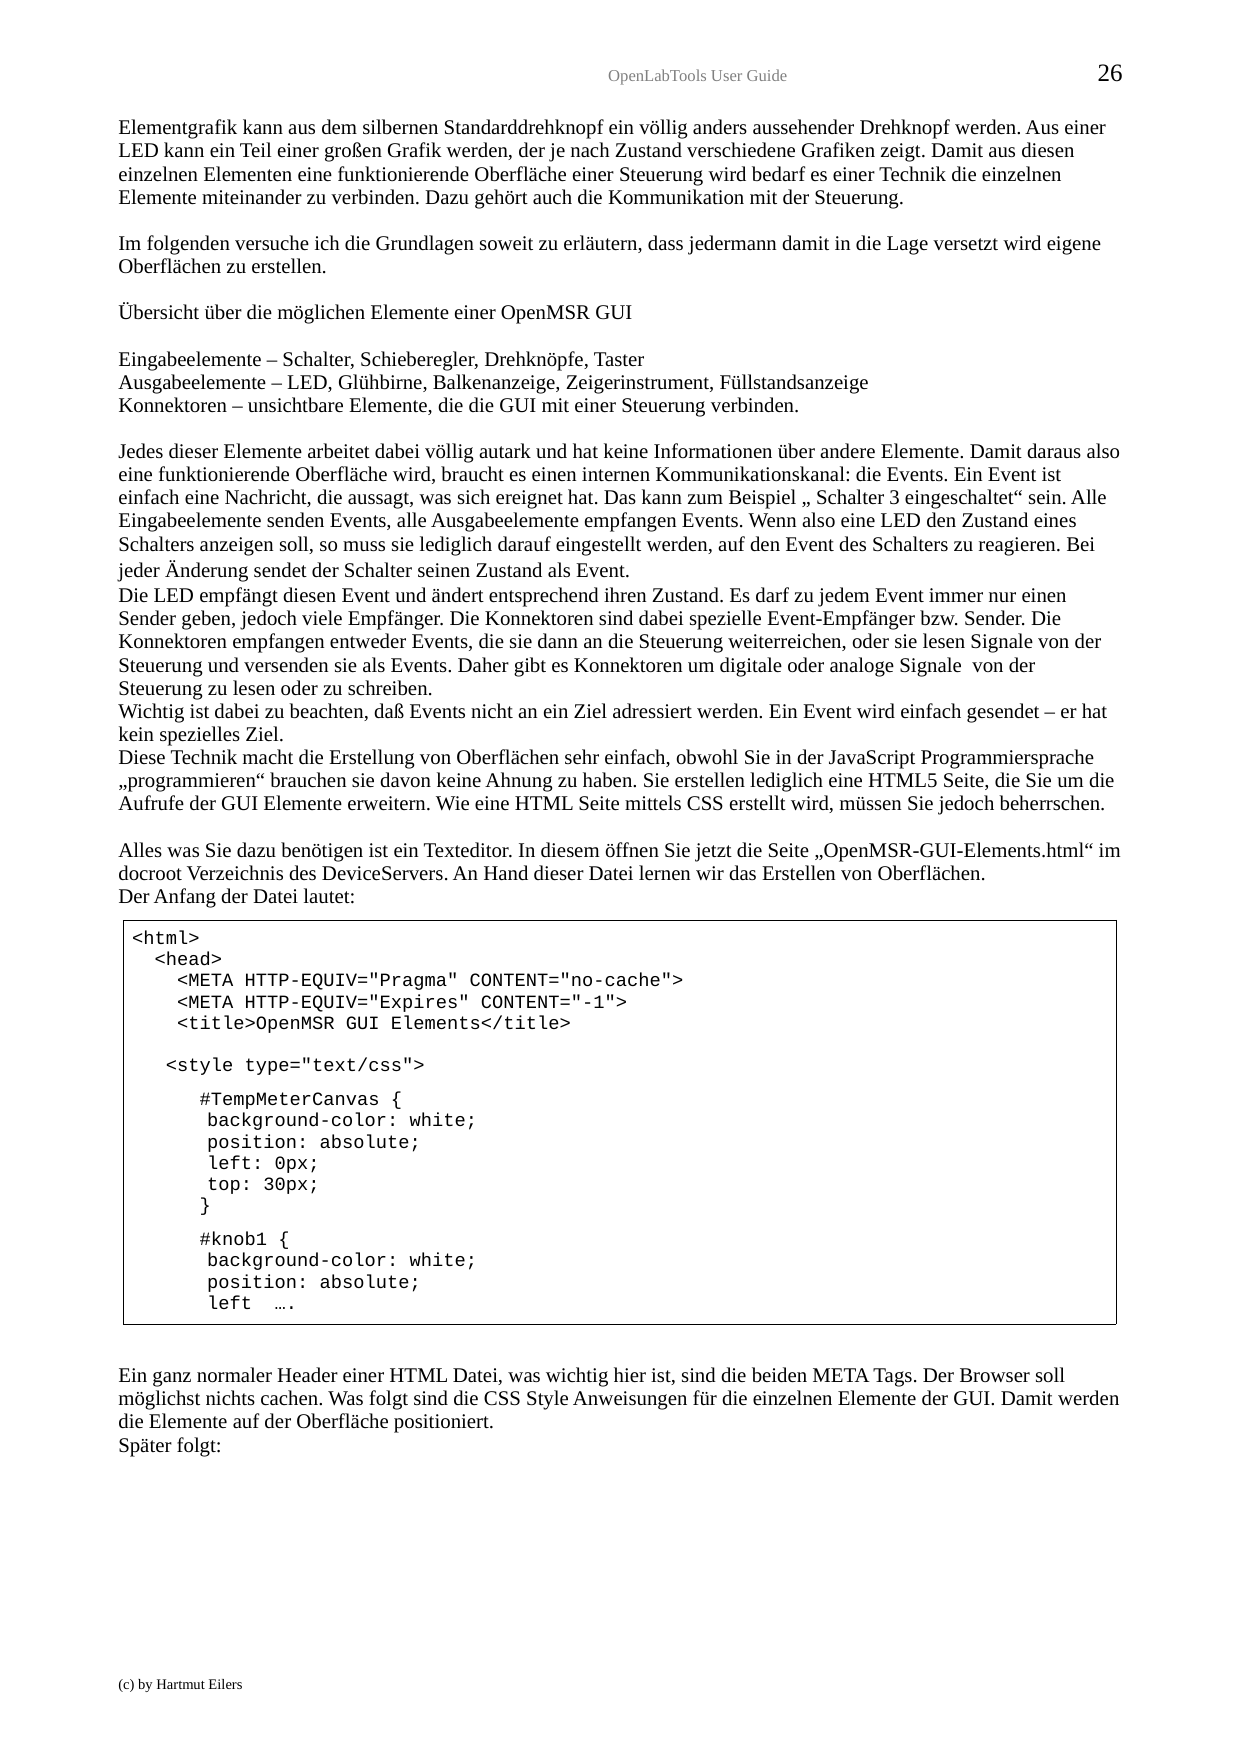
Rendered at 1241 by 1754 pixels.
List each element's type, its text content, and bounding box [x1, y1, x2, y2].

text Konnektoren – unsichtbare Elemente, die die GUI mit einer Steuerung verbinden. [118, 394, 1122, 417]
text Im folgenden versuche ich die Grundlagen soweit zu erläutern, dass jedermann damit in die Lage versetzt wird eigene Oberflächen zu erstellen. [118, 232, 1122, 278]
text #TempMeterCanvas { background-color: white; position: absolute; left: 0px; top: 30px; } [132, 1090, 1107, 1217]
text Die LED empfängt diesen Event und ändert entsprechend ihren Zustand. Es darf zu jedem Event immer nur einen Sender geben, jedoch viele Empfänger. Die Konnektoren sind dabei spezielle Event-Empfänger bzw. Sender. Die Konnektoren empfangen entweder Events, die sie dann an die Steuerung weiterreichen, oder sie lesen Signale von der Steuerung und versenden sie als Events. Daher gibt es Konnektoren um digitale oder analoge Signale von der Steuerung zu lesen oder zu schreiben. [118, 584, 1122, 700]
text Ein ganz normaler Header einer HTML Datei, was wichtig hier ist, sind die beiden META Tags. Der Browser soll möglichst nichts cachen. Was folgt sind die CSS Style Anweisungen für die einzelnen Elemente der GUI. Damit werden die Elemente auf der Oberfläche positioniert. [118, 908, 1122, 1433]
text Elementgrafik kann aus dem silbernen Standarddrehknopf ein völlig anders aussehender Drehknopf werden. Aus einer LED kann ein Teil einer großen Grafik werden, der je nach Zustand verschiedene Grafiken zeigt. Damit aus diesen einzelnen Elementen eine funktionierende Oberfläche einer Steuerung wird bedarf es einer Technik die einzelnen Elemente miteinander zu verbinden. Dazu gehört auch die Kommunikation mit der Steuerung. [118, 116, 1122, 209]
text #knob1 { background-color: white; position: absolute; left …. [132, 1230, 1107, 1315]
text Jedes dieser Elemente arbeitet dabei völlig autark und hat keine Informationen über andere Elemente. Damit daraus also eine funktionierende Oberfläche wird, braucht es einen internen Kommunikationskanal: die Events. Ein Event ist einfach eine Nachricht, die aussagt, was sich ereignet hat. Das kann zum Beispiel „ Schalter 3 eingeschaltet“ sein. Alle Eingabeelemente senden Events, alle Ausgabeelemente empfangen Events. Wenn also eine LED den Zustand eines Schalters anzeigen soll, so muss sie lediglich darauf eingestellt werden, auf den Event des Schalters zu reagieren. Bei jeder Änderung sendet der Schalter seinen Zustand als Event. [118, 440, 1122, 584]
text <html> <head> <META HTTP-EQUIV="Pragma" CONTENT="no-cache"> <META HTTP-EQUIV="Expires" CONTENT="-1"> <title>OpenMSR GUI Elements</title> <style type="text/css"> [132, 929, 1107, 1077]
text Diese Technik macht die Erstellung von Oberflächen sehr einfach, obwohl Sie in der JavaScript Programmiersprache „programmieren“ brauchen sie davon keine Ahnung zu haben. Sie erstellen lediglich eine HTML5 Seite, die Sie um die Aufrufe der GUI Elemente erweitern. Wie eine HTML Seite mittels CSS erstellt wird, müssen Sie jedoch beherrschen. [118, 746, 1122, 815]
text Der Anfang der Datei lautet: [118, 885, 1122, 908]
text Wichtig ist dabei zu beachten, daß Events nicht an ein Ziel adressiert werden. Ein Event wird einfach gesendet – er hat kein spezielles Ziel. [118, 700, 1122, 746]
text Alles was Sie dazu benötigen ist ein Texteditor. In diesem öffnen Sie jetzt die Seite „OpenMSR-GUI-Elements.html“ im docroot Verzeichnis des DeviceServers. An Hand dieser Datei lernen wir das Erstellen von Oberflächen. [118, 838, 1122, 885]
text Übersicht über die möglichen Elemente einer OpenMSR GUI Eingabeelemente – Schalter, Schieberegler, Drehknöpfe, Taster [118, 301, 1122, 371]
text Ausgabeelemente – LED, Glühbirne, Balkenanzeige, Zeigerinstrument, Füllstandsanzeige [118, 371, 1122, 394]
text Später folgt: [118, 1433, 1122, 1457]
